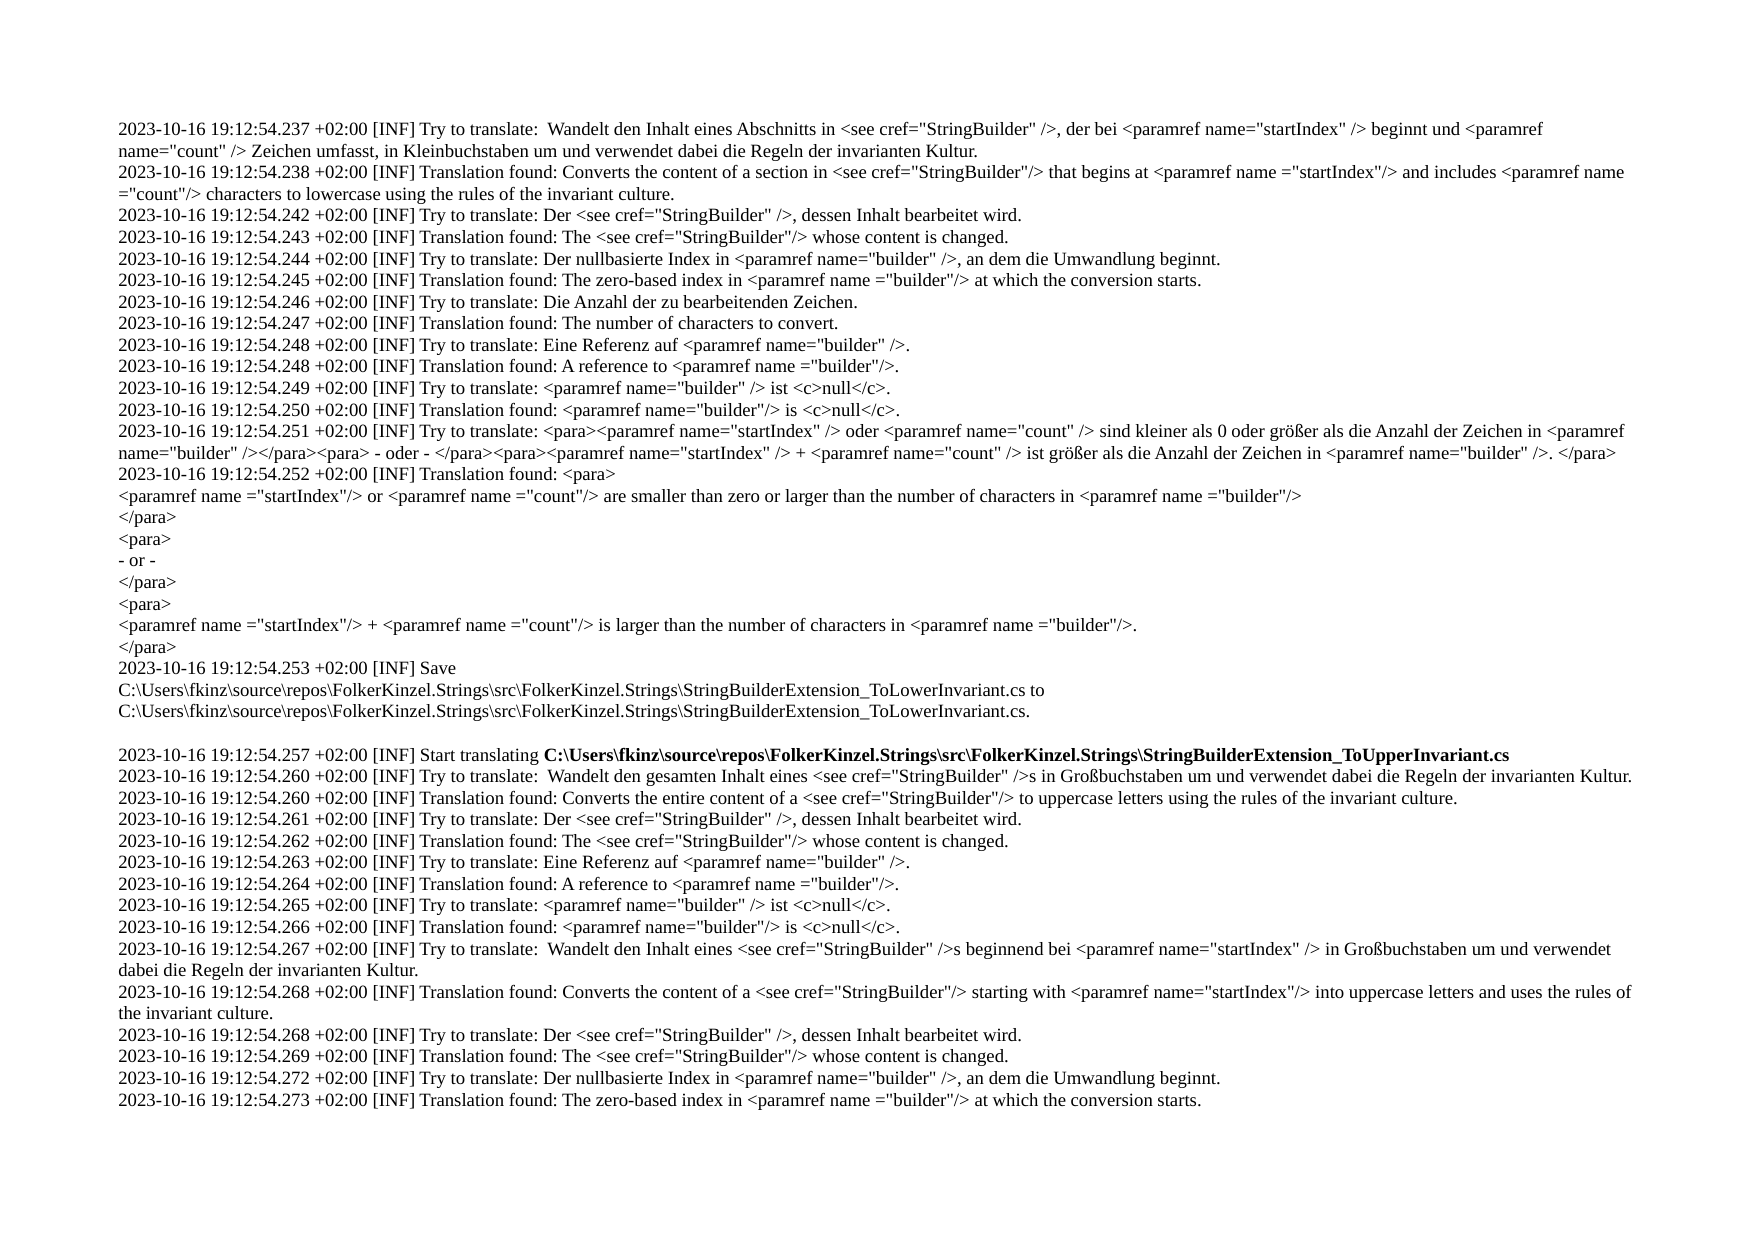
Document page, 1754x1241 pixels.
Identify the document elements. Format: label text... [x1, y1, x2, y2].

text 2023-10-16 19:12:54.253 +02:00 [INF] Save C:\Users\fkinz\source\repos\FolkerKinzel.Strings\src\FolkerKinzel.Strings\StringBuilderExtension_ToLowerInvariant.cs to C:\Users\fkinz\source\repos\FolkerKinzel.Strings\src\FolkerKinzel.Strings\StringBuilderExtension_ToLowerInvariant.cs. [118, 657, 1636, 722]
text 2023-10-16 19:12:54.268 +02:00 [INF] Translation found: Converts the content of a <see cref="StringBuilder"/> starting with <paramref name="startIndex"/> into uppercase letters and uses the rules of the invariant culture. [118, 981, 1636, 1024]
text 2023-10-16 19:12:54.249 +02:00 [INF] Try to translate: <paramref name="builder" /> ist <c>null</c>. [118, 377, 1636, 398]
text 2023-10-16 19:12:54.246 +02:00 [INF] Try to translate: Die Anzahl der zu bearbeitenden Zeichen. [118, 291, 1636, 312]
text 2023-10-16 19:12:54.268 +02:00 [INF] Try to translate: Der <see cref="StringBuilder" />, dessen Inhalt bearbeitet wird. [118, 1024, 1636, 1045]
text 2023-10-16 19:12:54.264 +02:00 [INF] Translation found: A reference to <paramref name ="builder"/>. [118, 873, 1636, 894]
text 2023-10-16 19:12:54.238 +02:00 [INF] Translation found: Converts the content of a section in <see cref="StringBuilder"/> that begins at <paramref name ="startIndex"/> and includes <paramref name ="count"/> characters to lowercase using the rules of the invariant culture. [118, 161, 1636, 204]
text 2023-10-16 19:12:54.247 +02:00 [INF] Translation found: The number of characters to convert. [118, 312, 1636, 334]
text 2023-10-16 19:12:54.267 +02:00 [INF] Try to translate: Wandelt den Inhalt eines <see cref="StringBuilder" />s beginnend bei <paramref name="startIndex" /> in Großbuchstaben um und verwendet dabei die Regeln der invarianten Kultur. [118, 937, 1636, 981]
text 2023-10-16 19:12:54.248 +02:00 [INF] Translation found: A reference to <paramref name ="builder"/>. [118, 355, 1636, 377]
text 2023-10-16 19:12:54.237 +02:00 [INF] Try to translate: Wandelt den Inhalt eines Abschnitts in <see cref="StringBuilder" />, der bei <paramref name="startIndex" /> beginnt und <paramref name="count" /> Zeichen umfasst, in Kleinbuchstaben um und verwendet dabei die Regeln der invarianten Kultur. [118, 118, 1636, 161]
text 2023-10-16 19:12:54.245 +02:00 [INF] Translation found: The zero-based index in <paramref name ="builder"/> at which the conversion starts. [118, 269, 1636, 291]
text 2023-10-16 19:12:54.242 +02:00 [INF] Try to translate: Der <see cref="StringBuilder" />, dessen Inhalt bearbeitet wird. [118, 204, 1636, 226]
text 2023-10-16 19:12:54.265 +02:00 [INF] Try to translate: <paramref name="builder" /> ist <c>null</c>. [118, 894, 1636, 916]
text 2023-10-16 19:12:54.266 +02:00 [INF] Translation found: <paramref name="builder"/> is <c>null</c>. [118, 916, 1636, 937]
text 2023-10-16 19:12:54.262 +02:00 [INF] Translation found: The <see cref="StringBuilder"/> whose content is changed. [118, 830, 1636, 851]
text 2023-10-16 19:12:54.260 +02:00 [INF] Translation found: Converts the entire content of a <see cref="StringBuilder"/> to uppercase letters using the rules of the invariant culture. [118, 787, 1636, 808]
text 2023-10-16 19:12:54.263 +02:00 [INF] Try to translate: Eine Referenz auf <paramref name="builder" />. [118, 851, 1636, 873]
text 2023-10-16 19:12:54.261 +02:00 [INF] Try to translate: Der <see cref="StringBuilder" />, dessen Inhalt bearbeitet wird. [118, 808, 1636, 830]
text 2023-10-16 19:12:54.257 +02:00 [INF] Start translating C:\Users\fkinz\source\repos\FolkerKinzel.Strings\src\FolkerKinzel.Strings\StringBuilderExtension_ToUpperInvariant.cs [118, 743, 1636, 765]
text 2023-10-16 19:12:54.273 +02:00 [INF] Translation found: The zero-based index in <paramref name ="builder"/> at which the conversion starts. [118, 1088, 1636, 1110]
text 2023-10-16 19:12:54.251 +02:00 [INF] Try to translate: <para><paramref name="startIndex" /> oder <paramref name="count" /> sind kleiner als 0 oder größer als die Anzahl der Zeichen in <paramref name="builder" /></para><para> - oder - </para><para><paramref name="startIndex" /> + <paramref name="count" /> ist größer als die Anzahl der Zeichen in <paramref name="builder" />. </para> [118, 420, 1636, 463]
text 2023-10-16 19:12:54.248 +02:00 [INF] Try to translate: Eine Referenz auf <paramref name="builder" />. [118, 334, 1636, 355]
text 2023-10-16 19:12:54.260 +02:00 [INF] Try to translate: Wandelt den gesamten Inhalt eines <see cref="StringBuilder" />s in Großbuchstaben um und verwendet dabei die Regeln der invarianten Kultur. [118, 765, 1636, 787]
text 2023-10-16 19:12:54.269 +02:00 [INF] Translation found: The <see cref="StringBuilder"/> whose content is changed. [118, 1045, 1636, 1067]
text 2023-10-16 19:12:54.243 +02:00 [INF] Translation found: The <see cref="StringBuilder"/> whose content is changed. [118, 226, 1636, 247]
text 2023-10-16 19:12:54.252 +02:00 [INF] Translation found: <para> <paramref name ="startIndex"/> or <paramref name ="count"/> are smaller than zero or larger than the number of characters in <paramref name ="builder"/> </para> <para> - or - </para> <para> <paramref name ="startIndex"/> + <paramref name ="count"/> is larger than the number of characters in <paramref name ="builder"/>. </para> [118, 463, 1636, 657]
text 2023-10-16 19:12:54.272 +02:00 [INF] Try to translate: Der nullbasierte Index in <paramref name="builder" />, an dem die Umwandlung beginnt. [118, 1067, 1636, 1088]
text 2023-10-16 19:12:54.244 +02:00 [INF] Try to translate: Der nullbasierte Index in <paramref name="builder" />, an dem die Umwandlung beginnt. [118, 247, 1636, 269]
text 2023-10-16 19:12:54.250 +02:00 [INF] Translation found: <paramref name="builder"/> is <c>null</c>. [118, 398, 1636, 420]
